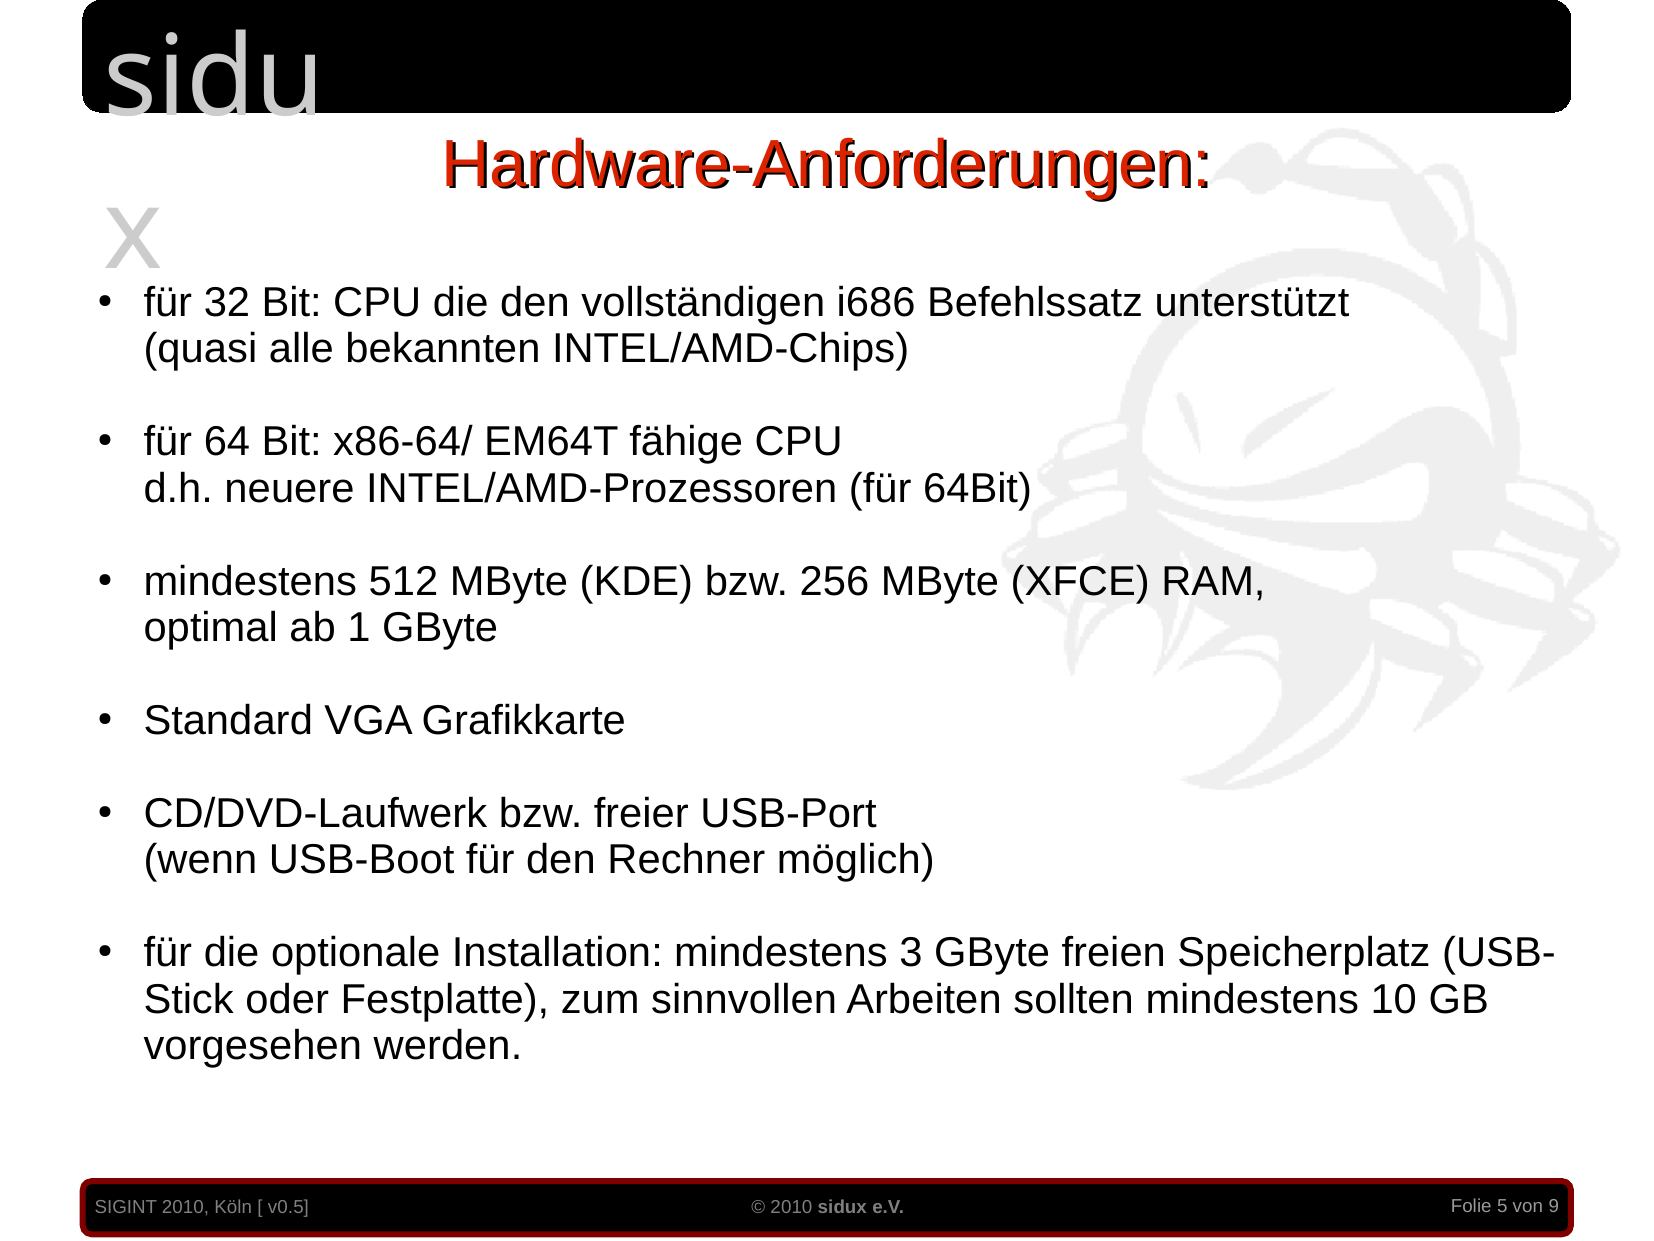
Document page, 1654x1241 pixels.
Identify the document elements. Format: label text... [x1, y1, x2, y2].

picture [997, 122, 1625, 798]
text_box für 32 Bit: CPU die den vollständigen i686 Befehlssatz unterstützt (quasi alle bekannten INTEL/AMD-Chips) für 64 Bit: x86-64/ EM64T fähige CPU d.h. neuere INTEL/AMD-Prozessoren (für 64Bit) mindestens 512 MByte (KDE) bzw. 256 MByte (XFCE) RAM, optimal ab 1 GByte Standard VGA Grafikkarte CD/DVD-Laufwerk bzw. freier USB-Port (wenn USB-Boot für den Rechner möglich) für die optionale Installation: mindestens 3 GByte freien Speicherplatz (USB- Stick oder Festplatte), zum sinnvollen Arbeiten sollten mindestens 10 GB vorgesehen werden. [82, 224, 1573, 1170]
text_box Hardware-Anforderungen: [88, 118, 1565, 208]
